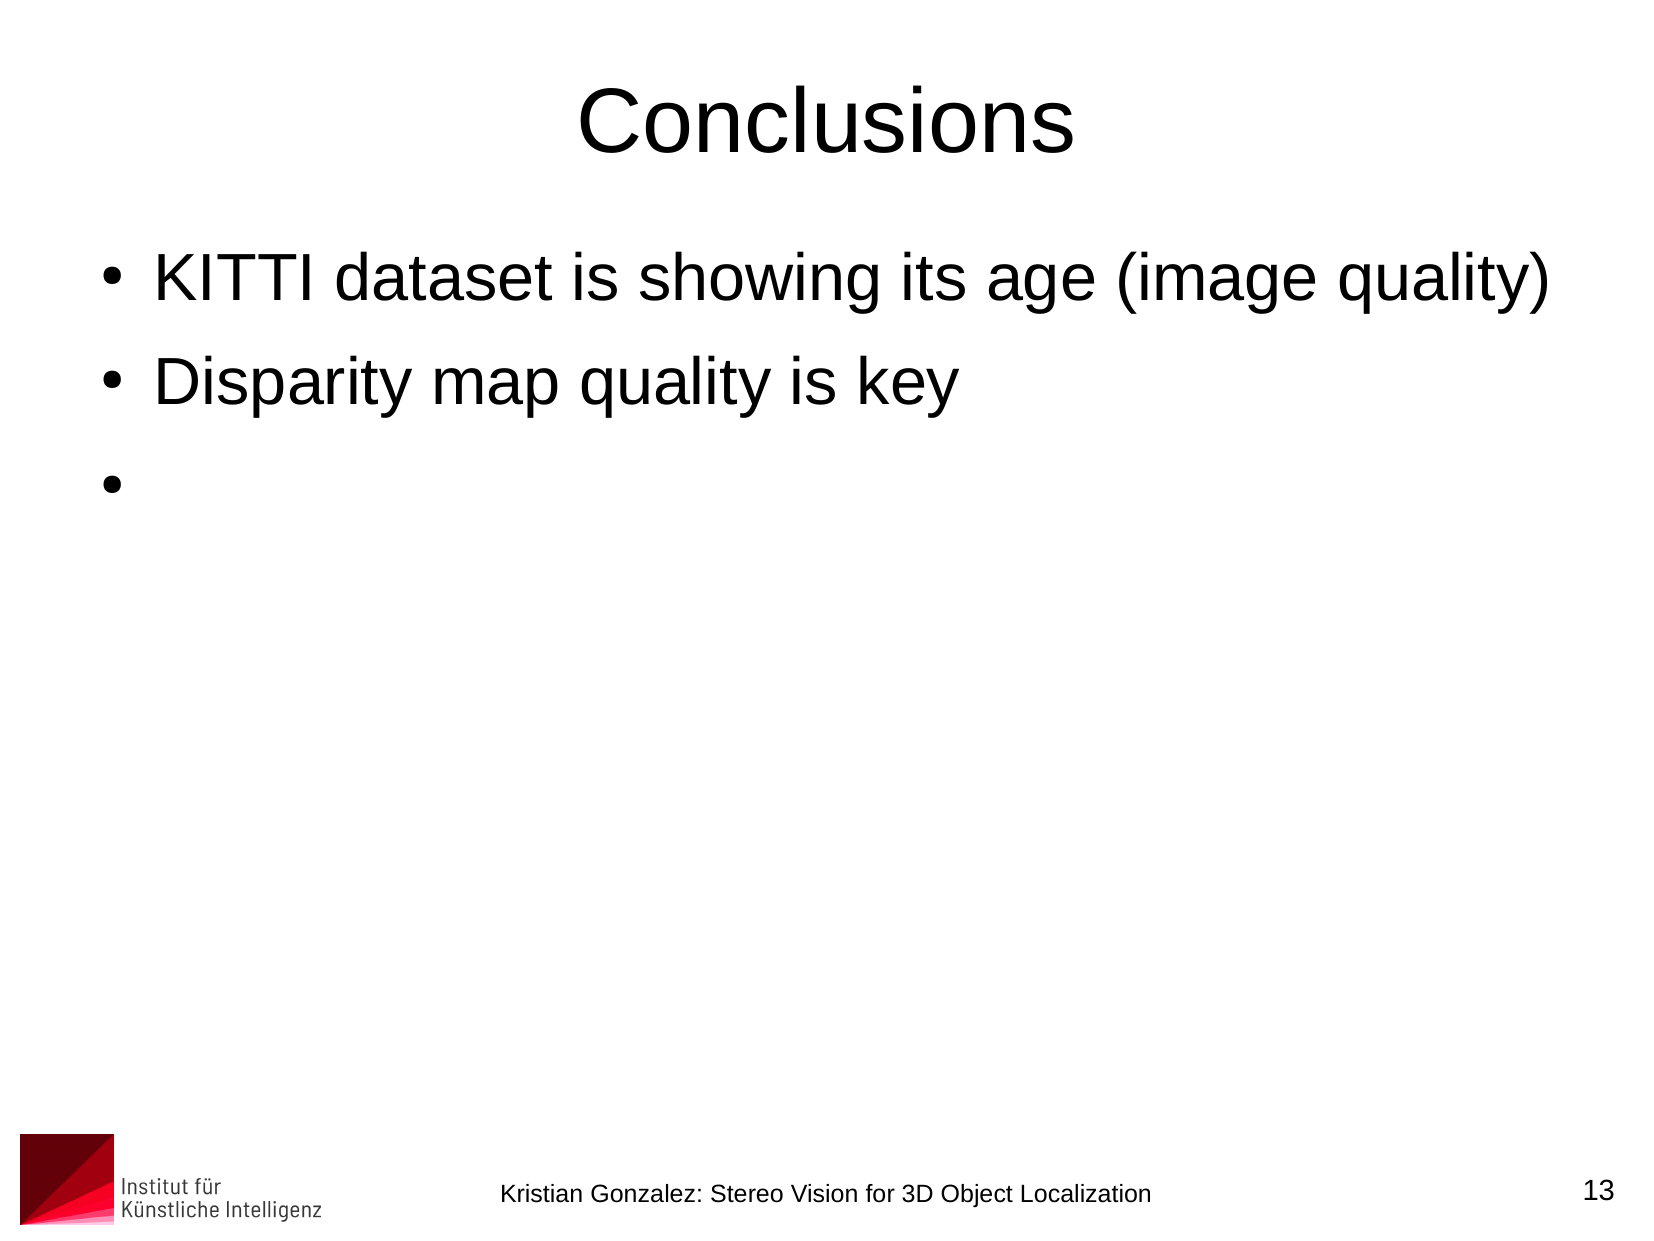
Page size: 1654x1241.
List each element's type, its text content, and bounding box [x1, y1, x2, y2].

list KITTI dataset is showing its age (image quality) Disparity map quality is key [82, 240, 1571, 1096]
title Conclusions [170, 53, 1483, 189]
picture [20, 1134, 321, 1225]
